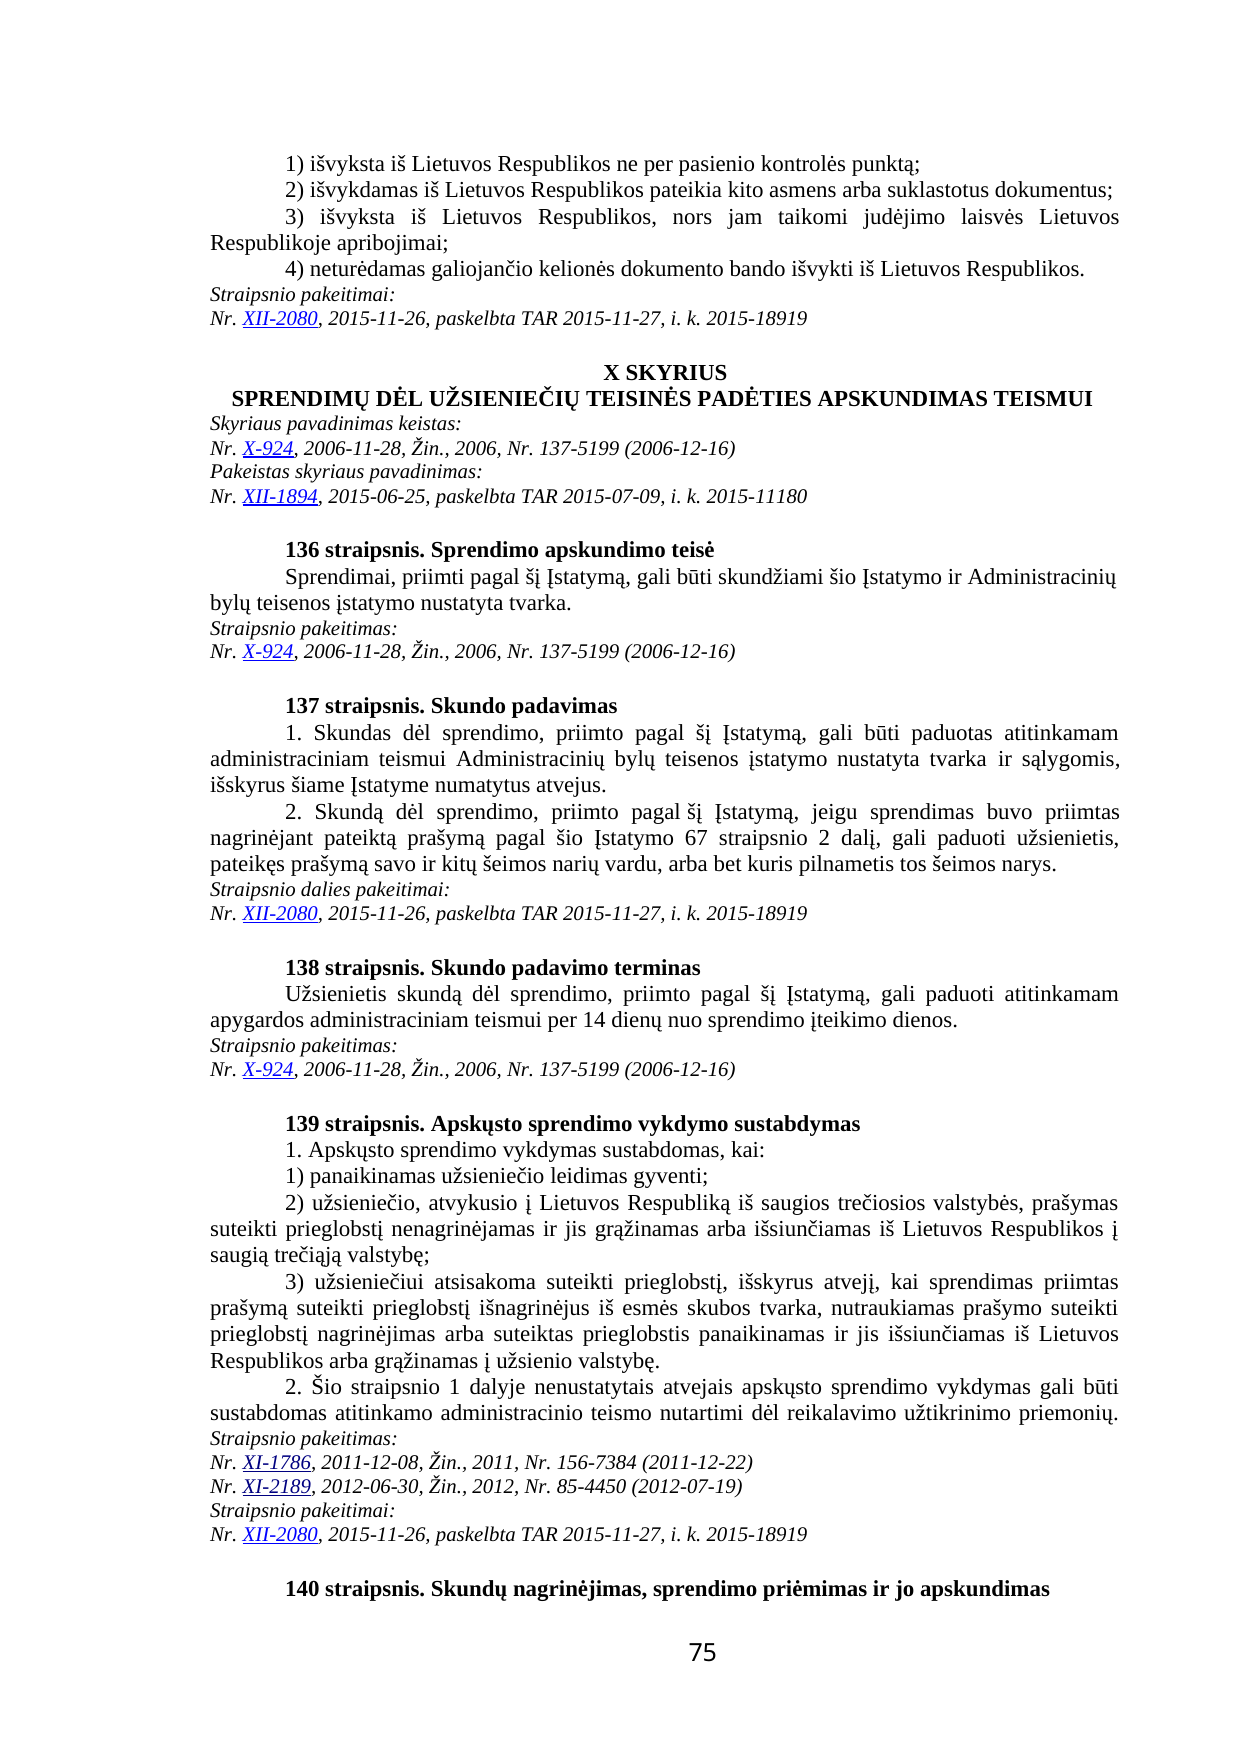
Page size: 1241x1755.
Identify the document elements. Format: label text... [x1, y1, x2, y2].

text 136 straipsnis. Sprendimo apskundimo teisė [210, 536, 1120, 563]
text 3) užsieniečiui atsisakoma suteikti prieglobstį, išskyrus atvejį, kai sprendimas priimtas prašymą suteikti prieglobstį išnagrinėjus iš esmės skubos tvarka, nutraukiamas prašymo suteikti prieglobstį nagrinėjimas arba suteiktas prieglobstis panaikinamas ir jis išsiunčiamas iš Lietuvos Respublikos arba grąžinamas į užsienio valstybę. [210, 1268, 1120, 1373]
text Nr. XII-2080, 2015-11-26, paskelbta TAR 2015-11-27, i. k. 2015-18919 [210, 1522, 1120, 1546]
text Skyriaus pavadinimas keistas: [210, 411, 1120, 435]
text Nr. XI-2189, 2012-06-30, Žin., 2012, Nr. 85-4450 (2012-07-19) [210, 1474, 1120, 1498]
text 1. Skundas dėl sprendimo, priimto pagal šį Įstatymą, gali būti paduotas atitinkamam administraciniam teismui Administracinių bylų teisenos įstatymo nustatyta tvarka ir sąlygomis, išskyrus šiame Įstatyme numatytus atvejus. [210, 719, 1120, 798]
text 2. Šio straipsnio 1 dalyje nenustatytais atvejais apskųsto sprendimo vykdymas gali būti sustabdomas atitinkamo administracinio teismo nutartimi dėl reikalavimo užtikrinimo priemonių. Straipsnio pakeitimas: [210, 1373, 1120, 1450]
text 2) užsieniečio, atvykusio į Lietuvos Respubliką iš saugios trečiosios valstybės, prašymas suteikti prieglobstį nenagrinėjamas ir jis grąžinamas arba išsiunčiamas iš Lietuvos Respublikos į saugią trečiąją valstybę; [210, 1189, 1120, 1268]
text Nr. X-924, 2006-11-28, Žin., 2006, Nr. 137-5199 (2006-12-16) [210, 1057, 1120, 1081]
text Nr. XII-2080, 2015-11-26, paskelbta TAR 2015-11-27, i. k. 2015-18919 [210, 901, 1120, 925]
text Straipsnio dalies pakeitimai: [210, 877, 1120, 901]
text Straipsnio pakeitimas: [210, 1033, 1120, 1057]
text 2. Skundą dėl sprendimo, priimto pagal šį Įstatymą, jeigu sprendimas buvo priimtas nagrinėjant pateiktą prašymą pagal šio Įstatymo 67 straipsnio 2 dalį, gali paduoti užsienietis, pateikęs prašymą savo ir kitų šeimos narių vardu, arba bet kuris pilnametis tos šeimos narys. [210, 798, 1120, 877]
text 137 straipsnis. Skundo padavimas [210, 692, 1120, 719]
text Nr. XI-1786, 2011-12-08, Žin., 2011, Nr. 156-7384 (2011-12-22) [210, 1450, 1120, 1474]
text Straipsnio pakeitimas: [210, 615, 1120, 639]
text 1) panaikinamas užsieniečio leidimas gyventi; [210, 1162, 1120, 1189]
text 139 straipsnis. Apskųsto sprendimo vykdymo sustabdymas [210, 1109, 1120, 1136]
text 140 straipsnis. Skundų nagrinėjimas, sprendimo priėmimas ir jo apskundimas [210, 1575, 1120, 1601]
text 3) išvyksta iš Lietuvos Respublikos, nors jam taikomi judėjimo laisvės Lietuvos Respublikoje apribojimai; [210, 203, 1120, 255]
text Pakeistas skyriaus pavadinimas: [210, 459, 1120, 483]
text 4) neturėdamas galiojančio kelionės dokumento bando išvykti iš Lietuvos Respublikos. [210, 255, 1120, 282]
text 1. Apskųsto sprendimo vykdymas sustabdomas, kai: [210, 1136, 1120, 1162]
text 138 straipsnis. Skundo padavimo terminas [210, 954, 1120, 980]
text Užsienietis skundą dėl sprendimo, priimto pagal šį Įstatymą, gali paduoti atitinkamam apygardos administraciniam teismui per 14 dienų nuo sprendimo įteikimo dienos. [210, 980, 1120, 1033]
text Nr. XII-1894, 2015-06-25, paskelbta TAR 2015-07-09, i. k. 2015-11180 [210, 483, 1120, 508]
text Nr. XII-2080, 2015-11-26, paskelbta TAR 2015-11-27, i. k. 2015-18919 [210, 306, 1120, 330]
text Straipsnio pakeitimai: [210, 282, 1120, 306]
text SPRENDIMŲ DĖL UŽSIENIEČIŲ TEISINĖS PADĖTIES APSKUNDIMAS TEISMUI [210, 385, 1120, 411]
text Nr. X-924, 2006-11-28, Žin., 2006, Nr. 137-5199 (2006-12-16) [210, 639, 1120, 663]
text X SKYRIUS [210, 359, 1120, 385]
text Straipsnio pakeitimai: [210, 1498, 1120, 1522]
text 2) išvykdamas iš Lietuvos Respublikos pateikia kito asmens arba suklastotus dokumentus; [210, 176, 1120, 203]
text Nr. X-924, 2006-11-28, Žin., 2006, Nr. 137-5199 (2006-12-16) [210, 435, 1120, 459]
text 1) išvyksta iš Lietuvos Respublikos ne per pasienio kontrolės punktą; [210, 150, 1120, 176]
text Sprendimai, priimti pagal šį Įstatymą, gali būti skundžiami šio Įstatymo ir Administracinių bylų teisenos įstatymo nustatyta tvarka. [210, 563, 1120, 615]
